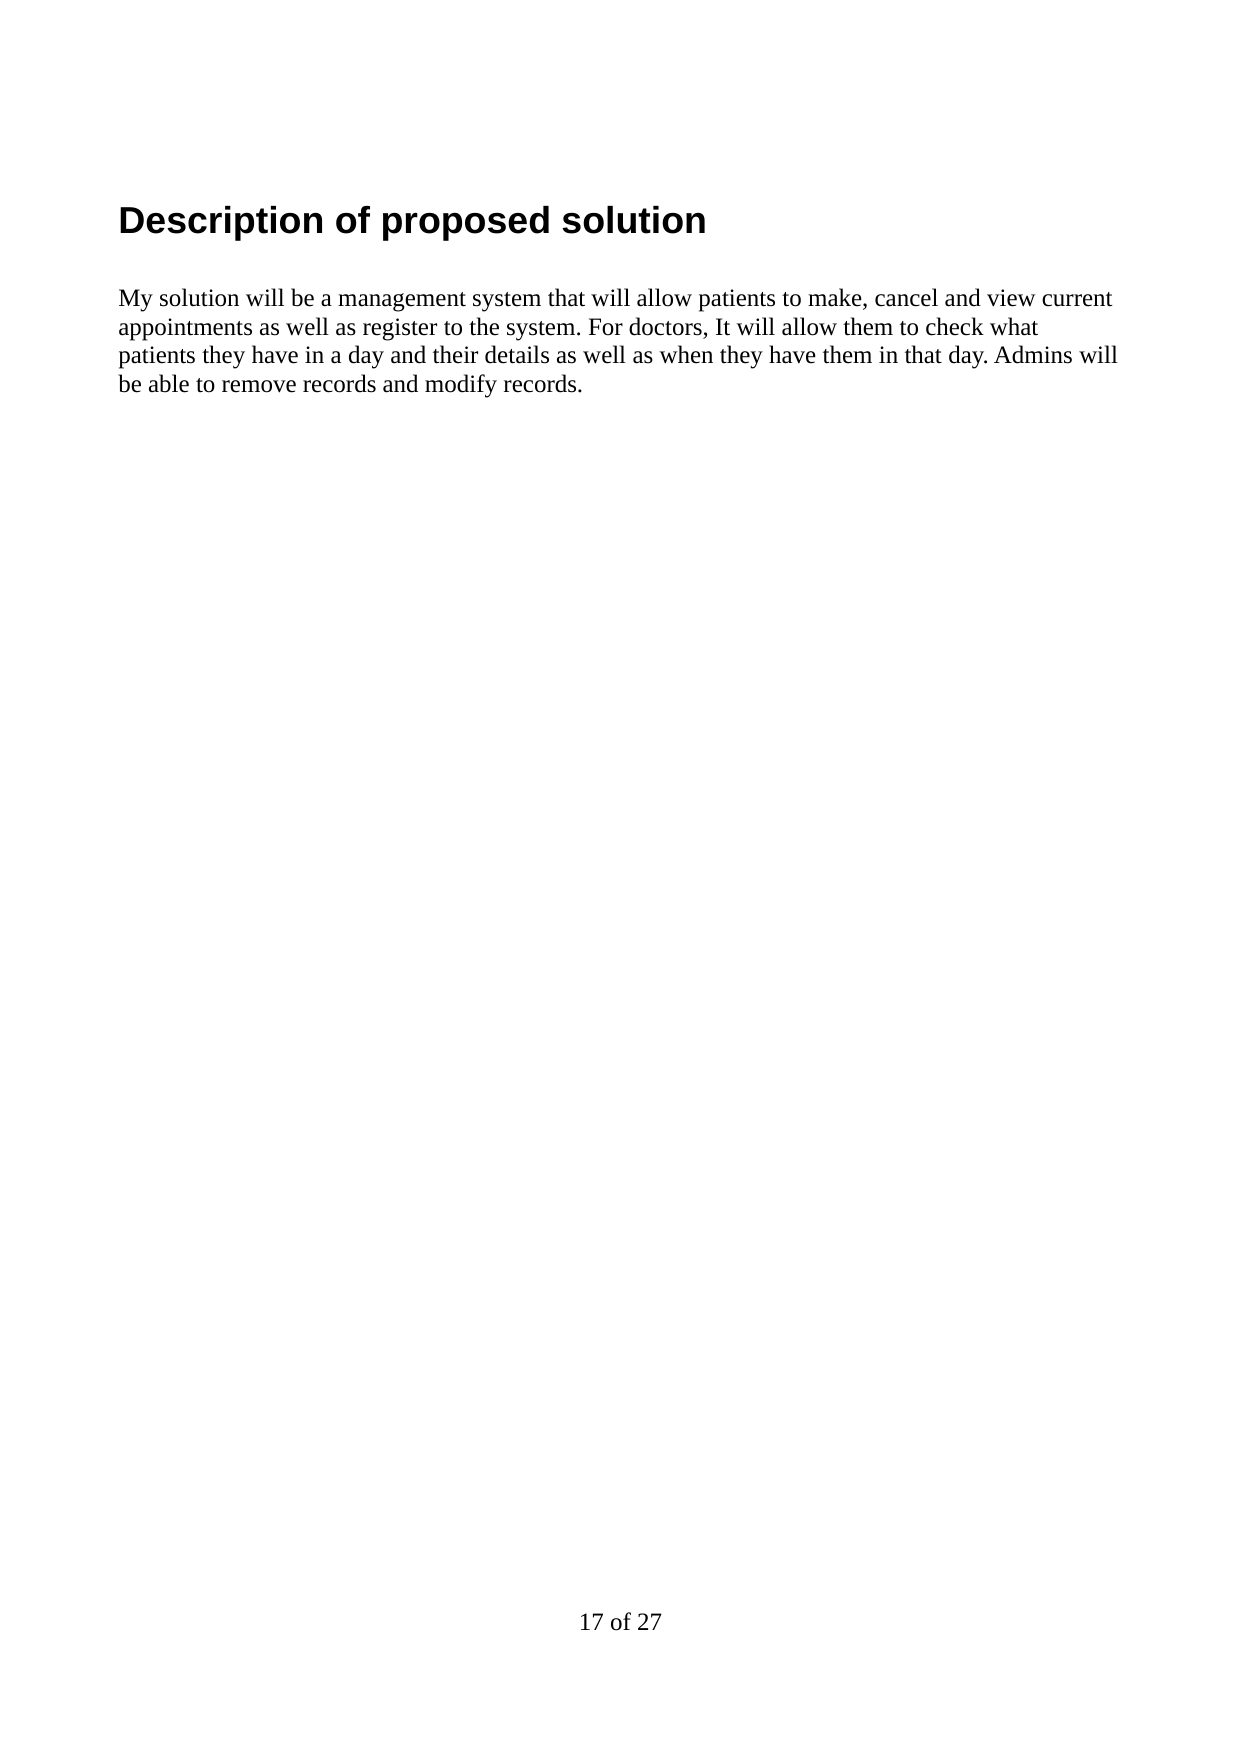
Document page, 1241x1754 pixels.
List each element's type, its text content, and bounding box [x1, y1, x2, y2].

text My solution will be a management system that will allow patients to make, cancel and view current appointments as well as register to the system. For doctors, It will allow them to check what patients they have in a day and their details as well as when they have them in that day. Admins will be able to remove records and modify records. [118, 283, 1122, 398]
subtitle Description of proposed solution [118, 199, 1122, 242]
